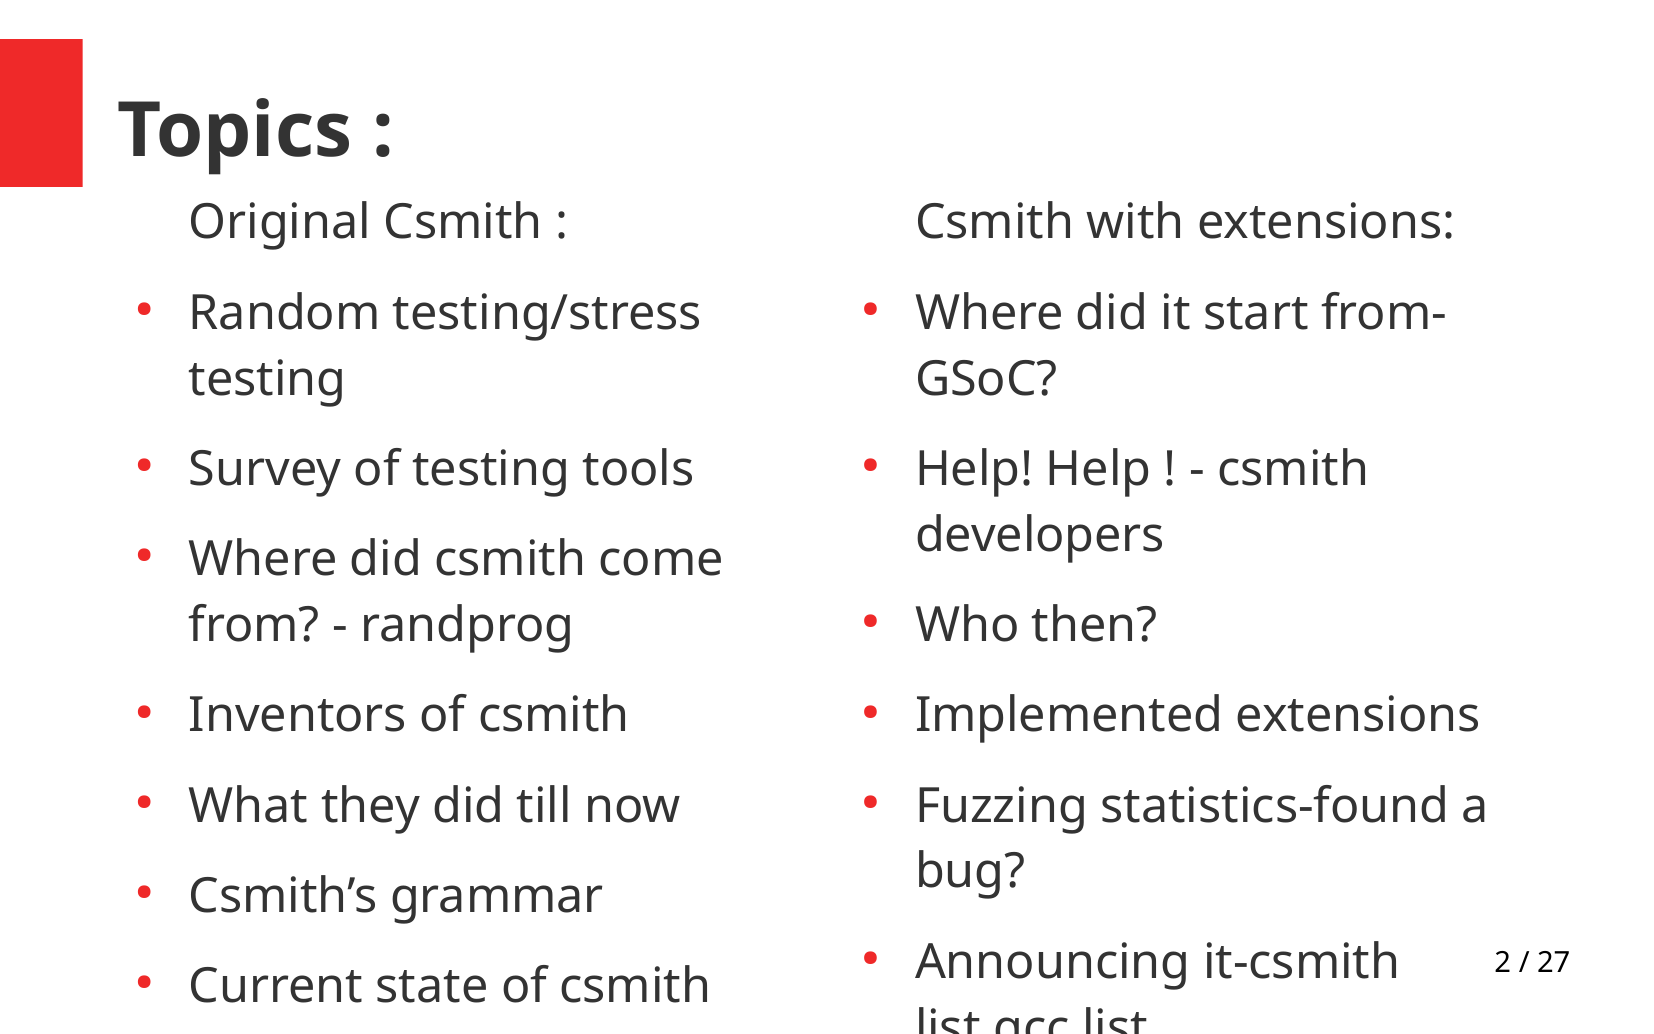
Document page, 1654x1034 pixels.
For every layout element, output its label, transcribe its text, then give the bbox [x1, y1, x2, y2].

list Csmith with extensions: Where did it start from-GSoC? Help! Help ! - csmith developers Who then? Implemented extensions Fuzzing statistics-found a bug? Announcing it-csmith list,gcc list Future plans [844, 187, 1536, 787]
title Topics : [117, 40, 1571, 214]
list Original Csmith : Random testing/stress testing Survey of testing tools Where did csmith come from? - randprog Inventors of csmith What they did till now Csmith’s grammar Current state of csmith [117, 187, 810, 787]
